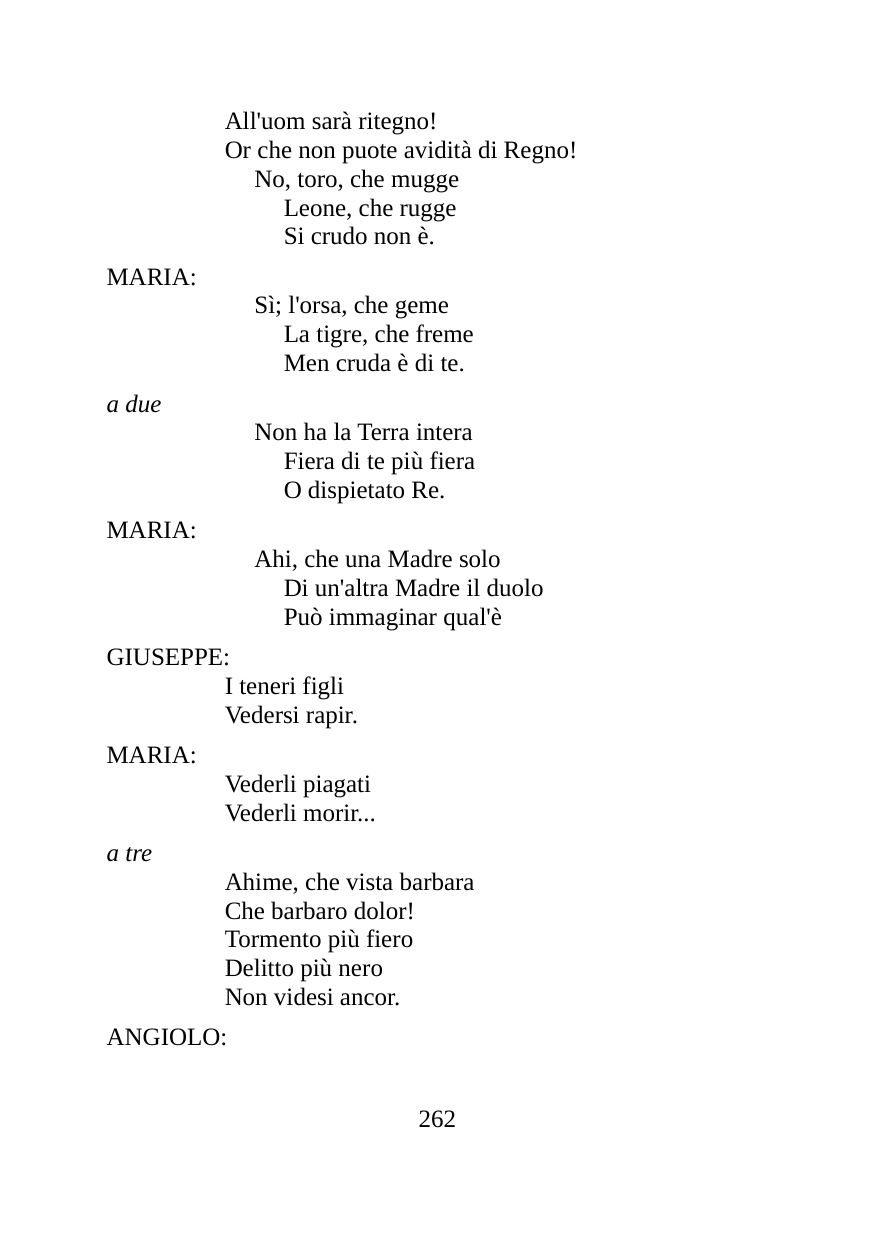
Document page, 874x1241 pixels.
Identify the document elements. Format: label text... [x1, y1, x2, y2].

text Che barbaro dolor! [224, 896, 768, 924]
text MARIA: [106, 740, 768, 769]
text MARIA: [106, 515, 768, 544]
text a tre [106, 838, 768, 867]
text Non videsi ancor. [224, 982, 768, 1011]
text ANGIOLO: [106, 1022, 768, 1051]
text Or che non puote avidità di Regno! [224, 135, 768, 164]
text I teneri figli [224, 671, 768, 700]
text Vederli piagati [224, 769, 768, 798]
text Non ha la Terra intera Fiera di te più fiera O dispietato Re. [254, 417, 768, 504]
text Vedersi rapir. [224, 700, 768, 728]
text Delitto più nero [224, 953, 768, 982]
text MARIA: [106, 262, 768, 291]
text a due [106, 389, 768, 417]
text Vederli morir... [224, 798, 768, 826]
text Tormento più fiero [224, 924, 768, 953]
text All'uom sarà ritegno! [224, 106, 768, 135]
text Sì; l'orsa, che geme La tigre, che freme Men cruda è di te. [254, 291, 768, 377]
text Ahi, che una Madre solo Di un'altra Madre il duolo Può immaginar qual'è [254, 544, 768, 630]
text Ahime, che vista barbara [224, 867, 768, 896]
text No, toro, che mugge Leone, che rugge Si crudo non è. [254, 164, 768, 250]
text GIUSEPPE: [106, 642, 768, 671]
